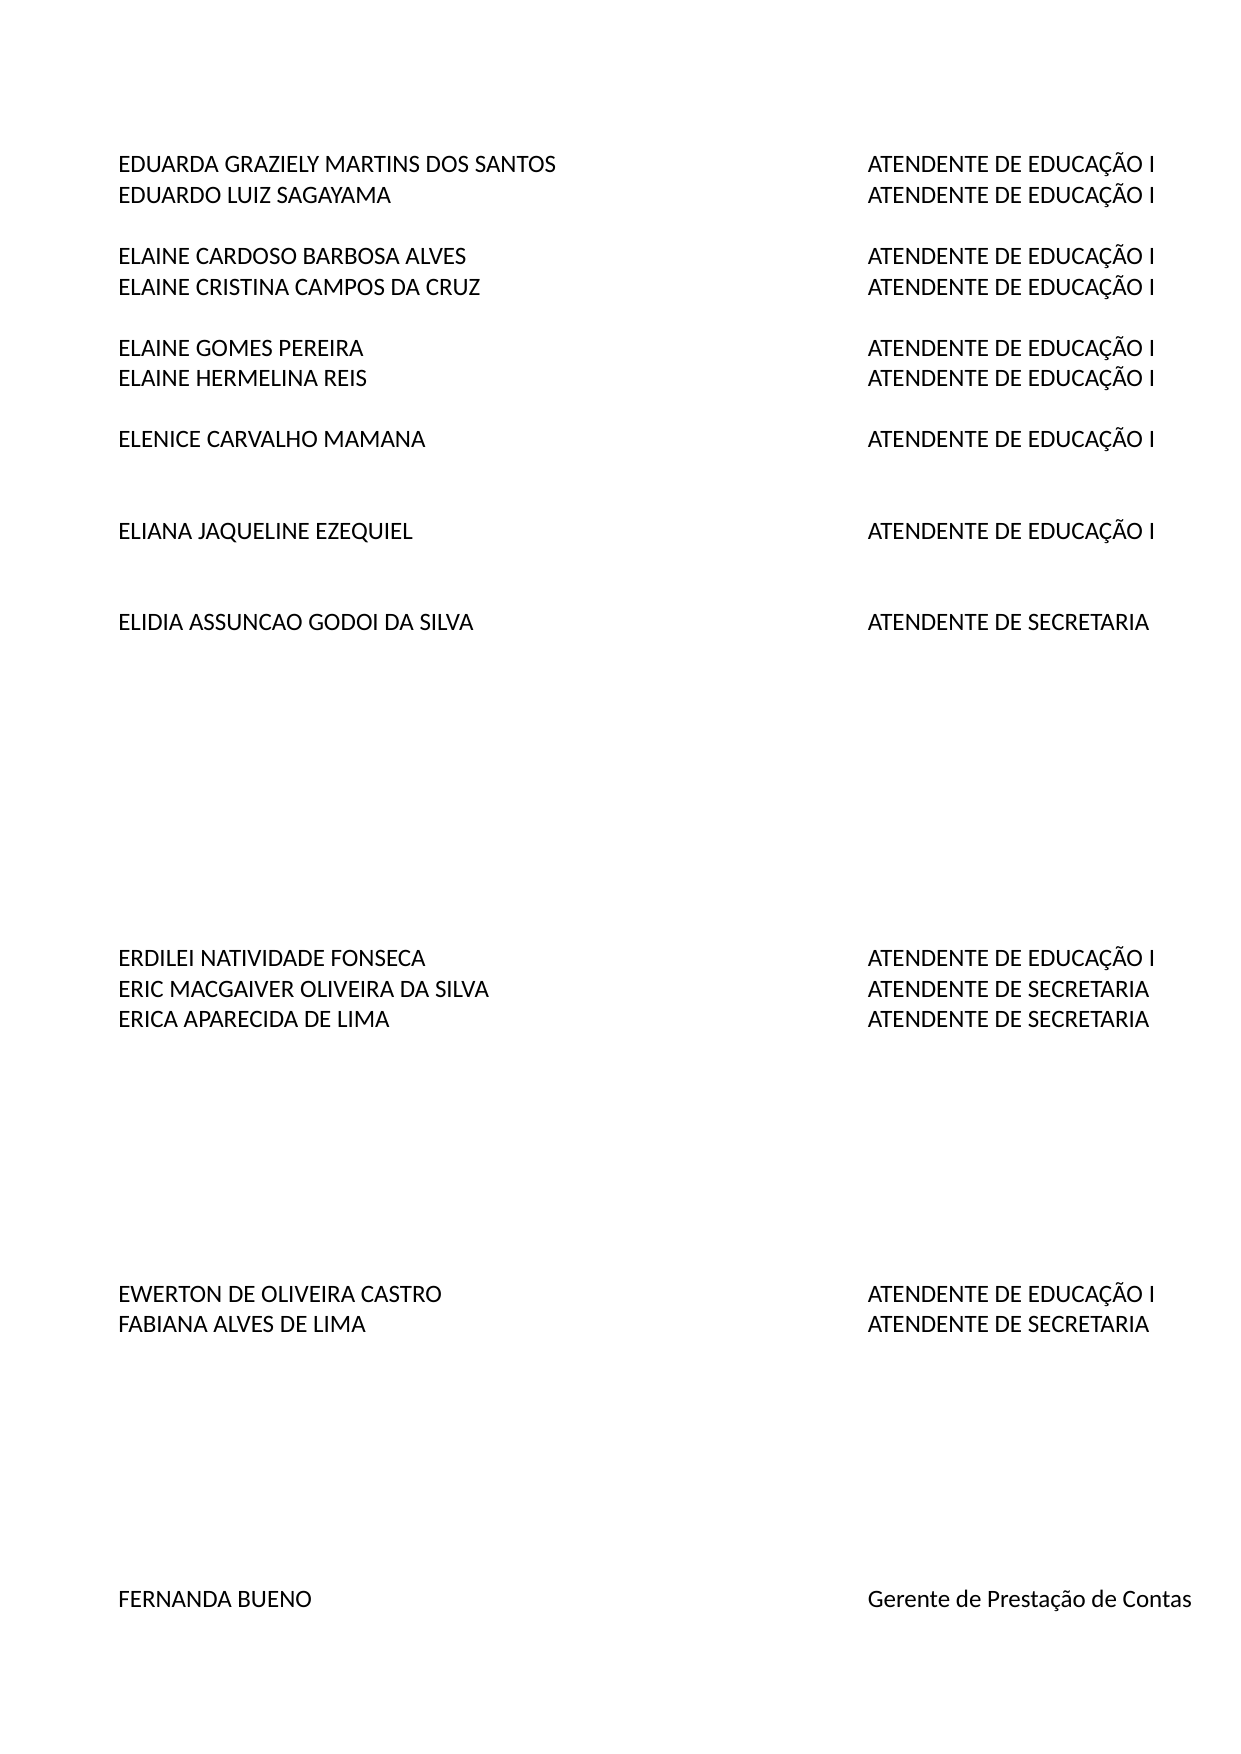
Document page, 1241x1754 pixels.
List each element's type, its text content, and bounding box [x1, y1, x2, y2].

table_cell [115, 1217, 864, 1247]
table_cell [115, 301, 864, 332]
table_cell ELIDIA ASSUNCAO GODOI DA SILVA [115, 606, 864, 637]
table_cell ATENDENTE DE EDUCAÇÃO I [865, 942, 1240, 973]
table_cell [865, 454, 1240, 484]
table_cell [115, 1064, 864, 1095]
table_cell [115, 1339, 864, 1369]
table_cell [115, 912, 864, 942]
table_cell [115, 545, 864, 576]
table_cell [865, 790, 1240, 820]
table_cell ATENDENTE DE EDUCAÇÃO I [865, 1278, 1240, 1308]
table_cell [865, 668, 1240, 698]
table_cell [115, 1461, 864, 1492]
table_cell EDUARDO LUIZ SAGAYAMA [115, 179, 864, 210]
table_cell ELAINE CARDOSO BARBOSA ALVES [115, 240, 864, 271]
table_cell ATENDENTE DE SECRETARIA [865, 606, 1240, 637]
table_cell [115, 118, 864, 149]
table_cell [115, 729, 864, 759]
table_cell [865, 1492, 1240, 1522]
table_cell [865, 393, 1240, 423]
table_cell [115, 210, 864, 240]
table_cell EWERTON DE OLIVEIRA CASTRO [115, 1278, 864, 1308]
table_cell [115, 881, 864, 912]
table_cell ATENDENTE DE EDUCAÇÃO I [865, 240, 1240, 271]
table_cell [115, 637, 864, 667]
table_cell [865, 545, 1240, 576]
table_cell ELAINE GOMES PEREIRA [115, 332, 864, 362]
table_cell [865, 1156, 1240, 1186]
table_cell [115, 1186, 864, 1217]
table_cell [865, 1186, 1240, 1217]
table_cell [115, 698, 864, 728]
table_cell [865, 1095, 1240, 1125]
table_cell [865, 912, 1240, 942]
table_cell [865, 637, 1240, 667]
table_cell ERICA APARECIDA DE LIMA [115, 1003, 864, 1034]
table_cell [865, 820, 1240, 851]
table_cell [865, 484, 1240, 515]
table_cell FERNANDA BUENO [115, 1553, 864, 1614]
table_cell FABIANA ALVES DE LIMA [115, 1309, 864, 1339]
table_cell ELAINE CRISTINA CAMPOS DA CRUZ [115, 271, 864, 301]
table_cell ATENDENTE DE EDUCAÇÃO I [865, 515, 1240, 545]
table_cell [115, 1095, 864, 1125]
table_cell [865, 1034, 1240, 1064]
table_cell [115, 820, 864, 851]
table_cell [115, 576, 864, 606]
table_cell [865, 698, 1240, 728]
table_cell [115, 759, 864, 789]
table_cell Gerente de Prestação de Contas [865, 1553, 1240, 1614]
table_cell ATENDENTE DE EDUCAÇÃO I [865, 332, 1240, 362]
table_cell ATENDENTE DE SECRETARIA [865, 1309, 1240, 1339]
table_cell ERIC MACGAIVER OLIVEIRA DA SILVA [115, 973, 864, 1003]
table_cell ATENDENTE DE EDUCAÇÃO I [865, 149, 1240, 179]
table_cell ELIANA JAQUELINE EZEQUIEL [115, 515, 864, 545]
table_cell [115, 393, 864, 423]
table_cell [865, 1400, 1240, 1431]
table_cell EDUARDA GRAZIELY MARTINS DOS SANTOS [115, 149, 864, 179]
table_cell [865, 1248, 1240, 1278]
table_cell [865, 118, 1240, 149]
table_cell [115, 1156, 864, 1186]
table_cell ATENDENTE DE SECRETARIA [865, 973, 1240, 1003]
table_cell ATENDENTE DE EDUCAÇÃO I [865, 362, 1240, 393]
table_cell [865, 851, 1240, 881]
table_cell [865, 729, 1240, 759]
table_cell [865, 1339, 1240, 1369]
table_cell [865, 759, 1240, 789]
table_cell ATENDENTE DE EDUCAÇÃO I [865, 271, 1240, 301]
table_cell [115, 484, 864, 515]
table_cell ATENDENTE DE SECRETARIA [865, 1003, 1240, 1034]
table_cell [115, 1522, 864, 1553]
table_cell [865, 1217, 1240, 1247]
table_cell [115, 1431, 864, 1461]
table_cell [115, 851, 864, 881]
table_cell [865, 1370, 1240, 1400]
table_cell [115, 668, 864, 698]
table_cell [115, 1400, 864, 1431]
table_cell [865, 301, 1240, 332]
table_cell [865, 576, 1240, 606]
table_cell [865, 881, 1240, 912]
table_cell [865, 1522, 1240, 1553]
table_cell [115, 1125, 864, 1156]
table_cell [115, 1492, 864, 1522]
table_cell [115, 1248, 864, 1278]
table_cell [115, 790, 864, 820]
table_cell [865, 1064, 1240, 1095]
table_cell [865, 1431, 1240, 1461]
table_cell [865, 1461, 1240, 1492]
table_cell [115, 1370, 864, 1400]
table_cell ATENDENTE DE EDUCAÇÃO I [865, 179, 1240, 210]
table_cell [865, 210, 1240, 240]
table_cell [115, 454, 864, 484]
table_cell ELAINE HERMELINA REIS [115, 362, 864, 393]
table_cell ATENDENTE DE EDUCAÇÃO I [865, 423, 1240, 454]
table_cell [865, 1125, 1240, 1156]
table_cell ERDILEI NATIVIDADE FONSECA [115, 942, 864, 973]
table_cell ELENICE CARVALHO MAMANA [115, 423, 864, 454]
table_cell [115, 1034, 864, 1064]
